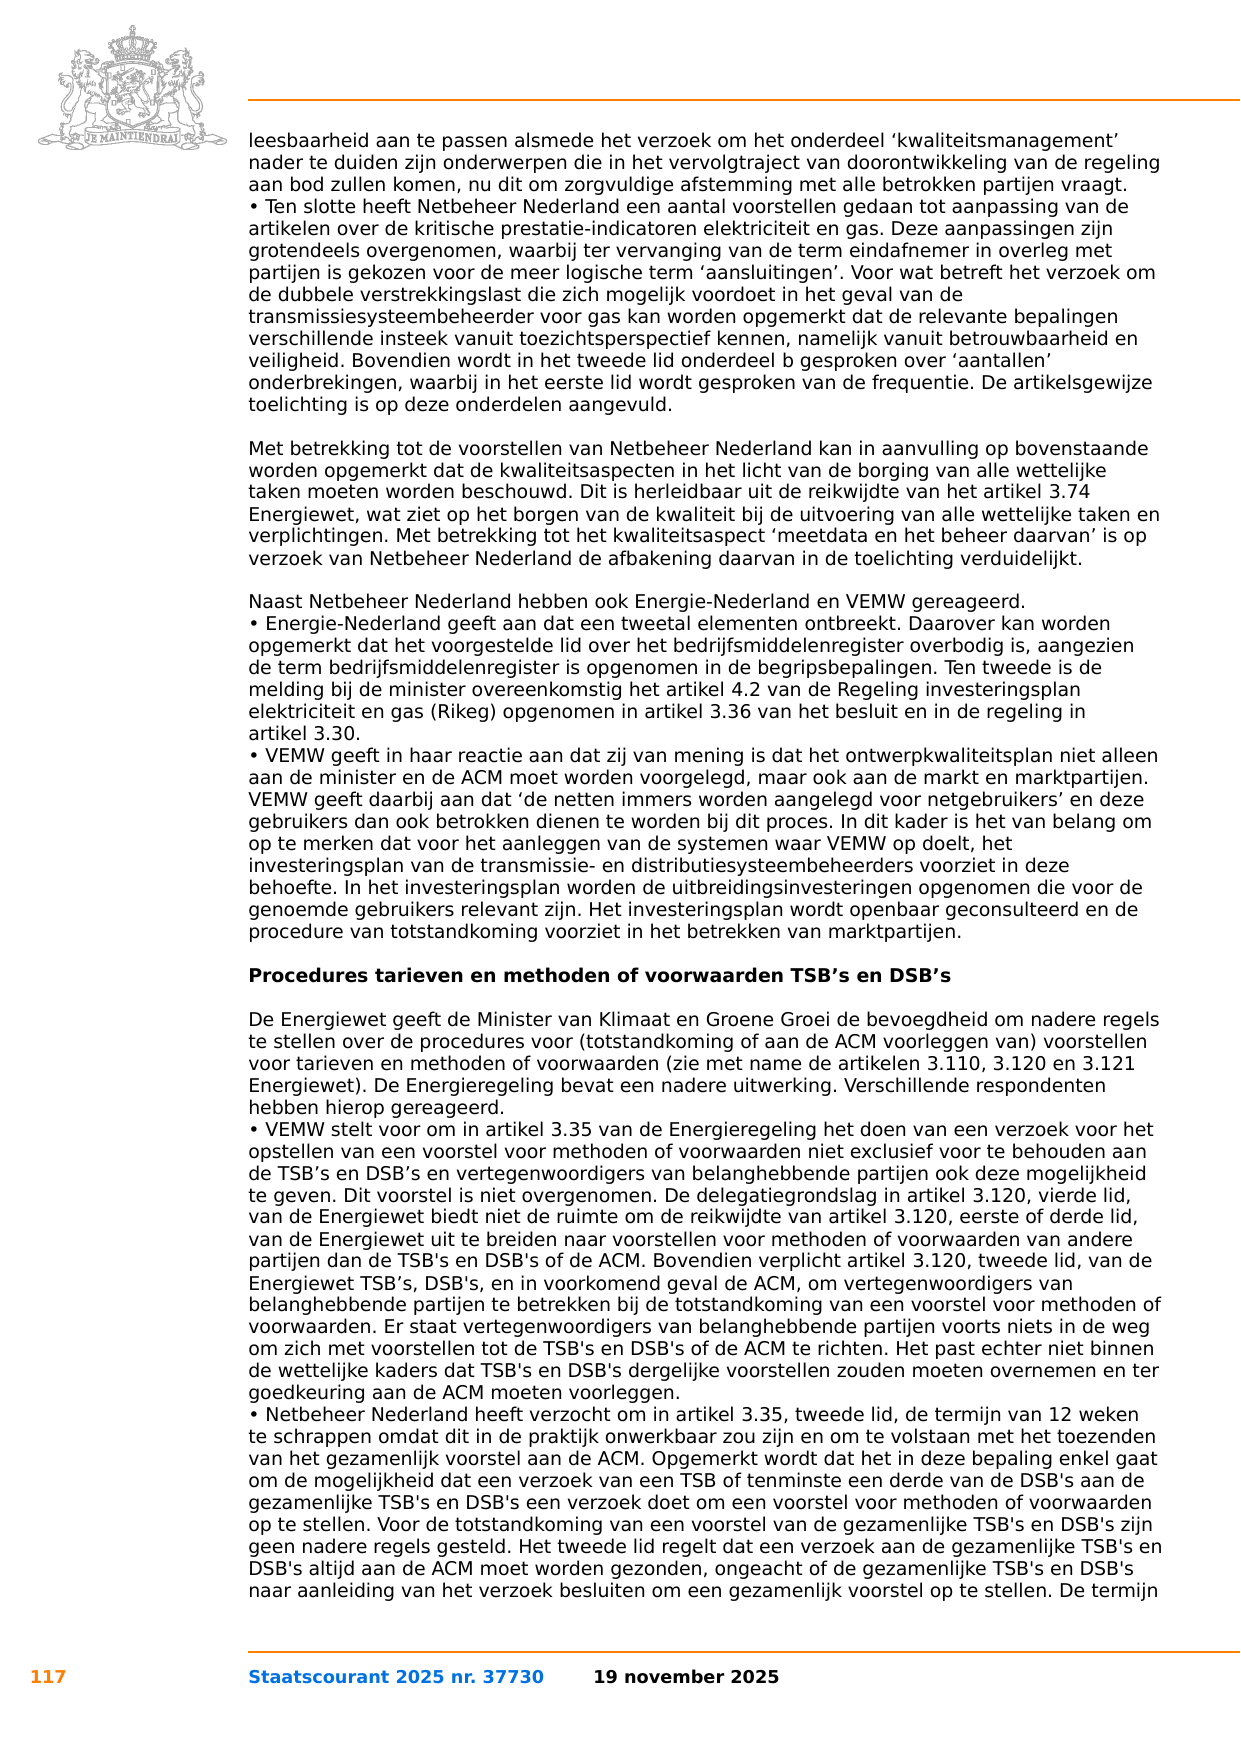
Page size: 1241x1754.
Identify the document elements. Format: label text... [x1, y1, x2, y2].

text De Energiewet geeft de Minister van Klimaat en Groene Groei de bevoegdheid om nadere regels te stellen over de procedures voor (totstandkoming of aan de ACM voorleggen van) voorstellen voor tarieven en methoden of voorwaarden (zie met name de artikelen 3.110, 3.120 en 3.121 Energiewet). De Energieregeling bevat een nadere uitwerking. Verschillende respondenten hebben hierop gereageerd. [248, 1009, 1163, 1118]
text • Netbeheer Nederland heeft verzocht om in artikel 3.35, tweede lid, de termijn van 12 weken te schrappen omdat dit in de praktijk onwerkbaar zou zijn en om te volstaan met het toezenden van het gezamenlijk voorstel aan de ACM. Opgemerkt wordt dat het in deze bepaling enkel gaat om de mogelijkheid dat een verzoek van een TSB of tenminste een derde van de DSB's aan de gezamenlijke TSB's en DSB's een verzoek doet om een voorstel voor methoden of voorwaarden op te stellen. Voor de totstandkoming van een voorstel van de gezamenlijke TSB's en DSB's zijn geen nadere regels gesteld. Het tweede lid regelt dat een verzoek aan de gezamenlijke TSB's en DSB's altijd aan de ACM moet worden gezonden, ongeacht of de gezamenlijke TSB's en DSB's naar aanleiding van het verzoek besluiten om een gezamenlijk voorstel op te stellen. De termijn [248, 1404, 1163, 1602]
text • Energie-Nederland geeft aan dat een tweetal elementen ontbreekt. Daarover kan worden opgemerkt dat het voorgestelde lid over het bedrijfsmiddelenregister overbodig is, aangezien de term bedrijfsmiddelenregister is opgenomen in de begripsbepalingen. Ten tweede is de melding bij de minister overeenkomstig het artikel 4.2 van de Regeling investeringsplan elektriciteit en gas (Rikeg) opgenomen in artikel 3.36 van het besluit en in de regeling in artikel 3.30. [248, 613, 1163, 745]
subtitle Procedures tarieven en methoden of voorwaarden TSB’s en DSB’s [248, 965, 1163, 987]
text • VEMW stelt voor om in artikel 3.35 van de Energieregeling het doen van een verzoek voor het opstellen van een voorstel voor methoden of voorwaarden niet exclusief voor te behouden aan de TSB’s en DSB’s en vertegenwoordigers van belanghebbende partijen ook deze mogelijkheid te geven. Dit voorstel is niet overgenomen. De delegatiegrondslag in artikel 3.120, vierde lid, van de Energiewet biedt niet de ruimte om de reikwijdte van artikel 3.120, eerste of derde lid, van de Energiewet uit te breiden naar voorstellen voor methoden of voorwaarden van andere partijen dan de TSB's en DSB's of de ACM. Bovendien verplicht artikel 3.120, tweede lid, van de Energiewet TSB’s, DSB's, en in voorkomend geval de ACM, om vertegenwoordigers van belanghebbende partijen te betrekken bij de totstandkoming van een voorstel voor methoden of voorwaarden. Er staat vertegenwoordigers van belanghebbende partijen voorts niets in de weg om zich met voorstellen tot de TSB's en DSB's of de ACM te richten. Het past echter niet binnen de wettelijke kaders dat TSB's en DSB's dergelijke voorstellen zouden moeten overnemen en ter goedkeuring aan de ACM moeten voorleggen. [248, 1118, 1163, 1404]
text Naast Netbeheer Nederland hebben ook Energie-Nederland en VEMW gereageerd. [248, 591, 1163, 613]
picture [38, 25, 227, 150]
text leesbaarheid aan te passen alsmede het verzoek om het onderdeel ‘kwaliteitsmanagement’ nader te duiden zijn onderwerpen die in het vervolgtraject van doorontwikkeling van de regeling aan bod zullen komen, nu dit om zorgvuldige afstemming met alle betrokken partijen vraagt. [248, 130, 1163, 196]
text • VEMW geeft in haar reactie aan dat zij van mening is dat het ontwerpkwaliteitsplan niet alleen aan de minister en de ACM moet worden voorgelegd, maar ook aan de markt en marktpartijen. VEMW geeft daarbij aan dat ‘de netten immers worden aangelegd voor netgebruikers’ en deze gebruikers dan ook betrokken dienen te worden bij dit proces. In dit kader is het van belang om op te merken dat voor het aanleggen van de systemen waar VEMW op doelt, het investeringsplan van de transmissie- en distributiesysteembeheerders voorziet in deze behoefte. In het investeringsplan worden de uitbreidingsinvesteringen opgenomen die voor de genoemde gebruikers relevant zijn. Het investeringsplan wordt openbaar geconsulteerd en de procedure van totstandkoming voorziet in het betrekken van marktpartijen. [248, 745, 1163, 943]
text Met betrekking tot de voorstellen van Netbeheer Nederland kan in aanvulling op bovenstaande worden opgemerkt dat de kwaliteitsaspecten in het licht van de borging van alle wettelijke taken moeten worden beschouwd. Dit is herleidbaar uit de reikwijdte van het artikel 3.74 Energiewet, wat ziet op het borgen van de kwaliteit bij de uitvoering van alle wettelijke taken en verplichtingen. Met betrekking tot het kwaliteitsaspect ‘meetdata en het beheer daarvan’ is op verzoek van Netbeheer Nederland de afbakening daarvan in de toelichting verduidelijkt. [248, 437, 1163, 569]
text • Ten slotte heeft Netbeheer Nederland een aantal voorstellen gedaan tot aanpassing van de artikelen over de kritische prestatie-indicatoren elektriciteit en gas. Deze aanpassingen zijn grotendeels overgenomen, waarbij ter vervanging van de term eindafnemer in overleg met partijen is gekozen voor de meer logische term ‘aansluitingen’. Voor wat betreft het verzoek om de dubbele verstrekkingslast die zich mogelijk voordoet in het geval van de transmissiesysteembeheerder voor gas kan worden opgemerkt dat de relevante bepalingen verschillende insteek vanuit toezichtsperspectief kennen, namelijk vanuit betrouwbaarheid en veiligheid. Bovendien wordt in het tweede lid onderdeel b gesproken over ‘aantallen’ onderbrekingen, waarbij in het eerste lid wordt gesproken van de frequentie. De artikelsgewijze toelichting is op deze onderdelen aangevuld. [248, 196, 1163, 416]
